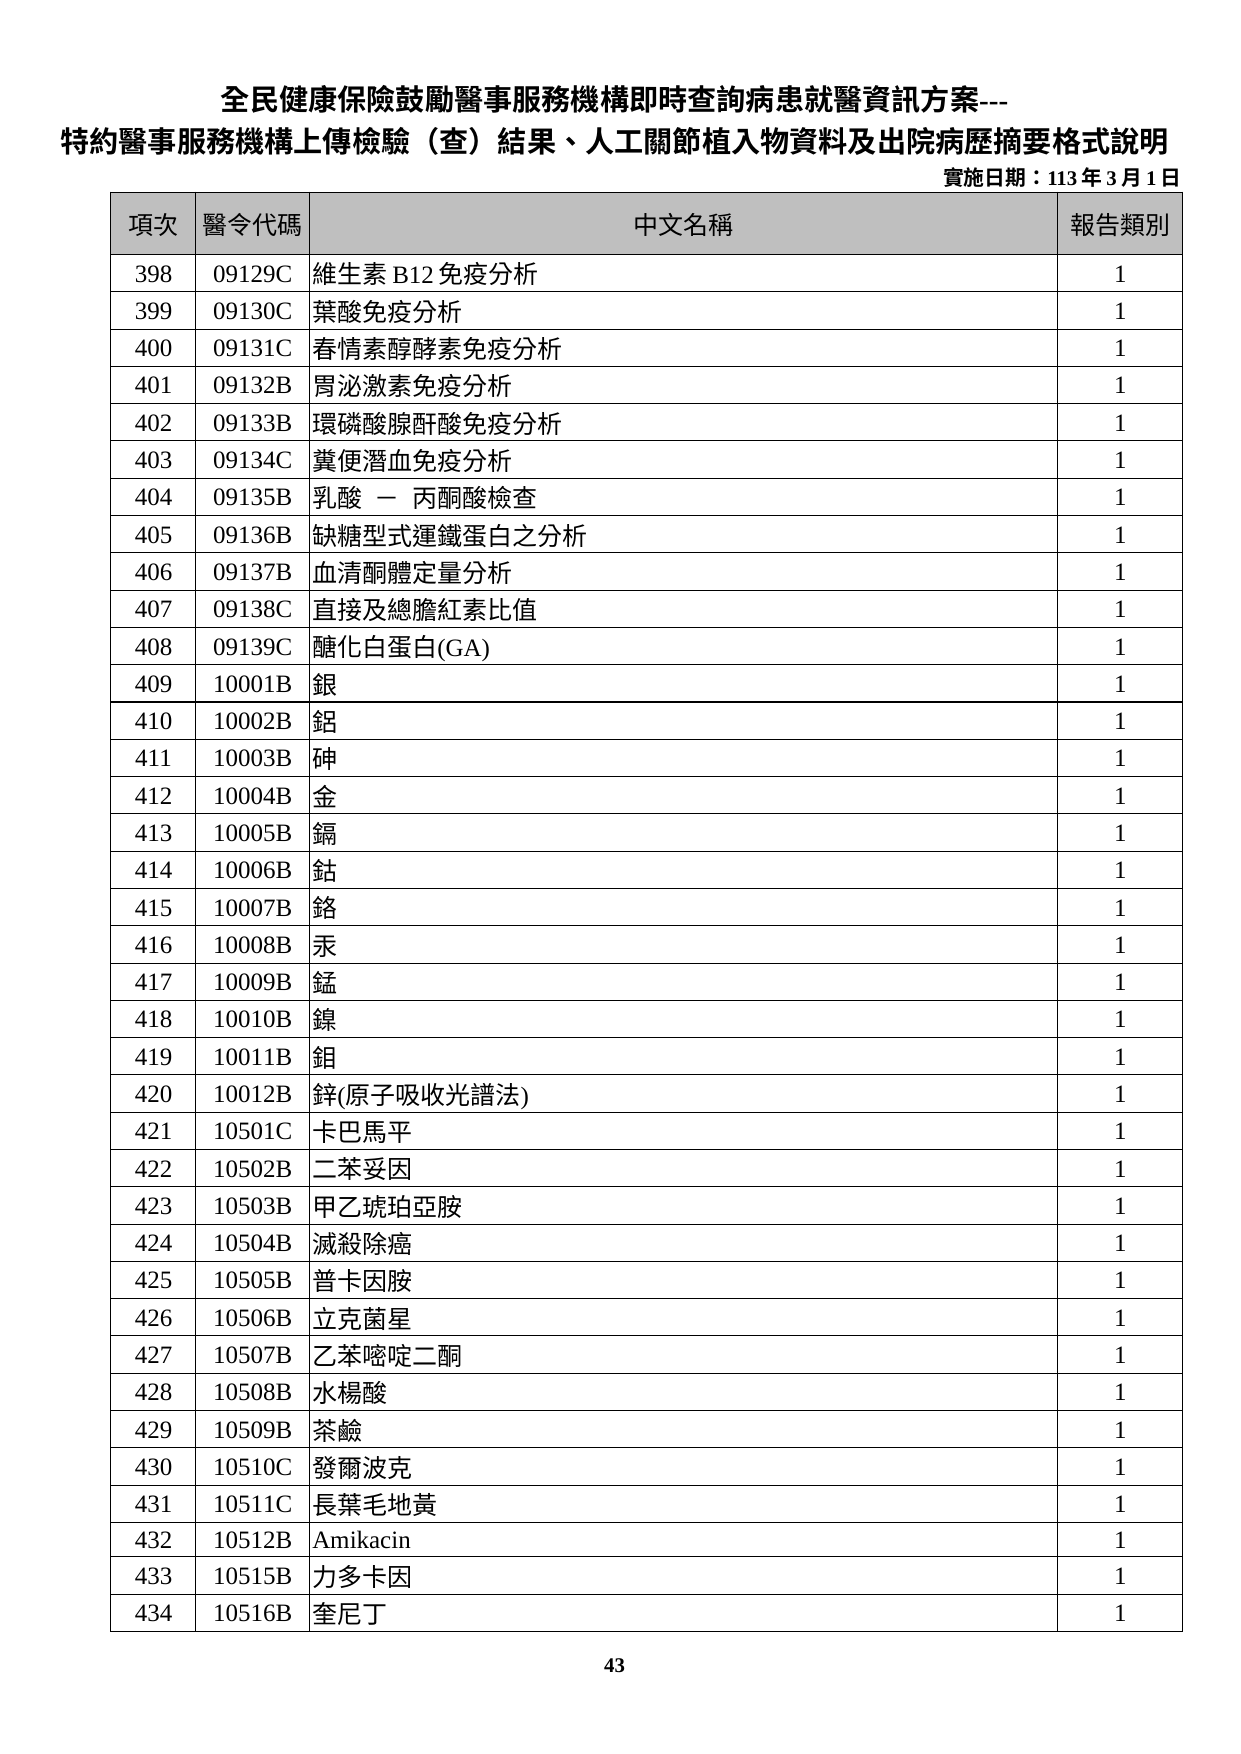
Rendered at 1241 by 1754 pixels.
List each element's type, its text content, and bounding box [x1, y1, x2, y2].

table_cell 10510C [196, 1448, 309, 1484]
table_cell 09132B [196, 367, 309, 403]
table_cell 10501C [196, 1113, 309, 1149]
table_cell 419 [111, 1038, 195, 1074]
table_cell 434 [111, 1595, 195, 1631]
table_cell 10508B [196, 1374, 309, 1410]
table_cell 408 [111, 628, 195, 664]
table_cell 1 [1058, 404, 1182, 440]
table_cell 10506B [196, 1299, 309, 1335]
table_cell 鎳 [310, 1001, 1057, 1037]
table_cell 414 [111, 852, 195, 888]
table_cell 400 [111, 330, 195, 366]
table_cell 10006B [196, 852, 309, 888]
table_cell 09138C [196, 591, 309, 627]
table_cell 鋅(原子吸收光譜法) [310, 1075, 1057, 1112]
table_cell 1 [1058, 255, 1182, 291]
table_cell 1 [1058, 1557, 1182, 1593]
table_cell 429 [111, 1411, 195, 1447]
table_cell 鉻 [310, 889, 1057, 925]
table_cell 10011B [196, 1038, 309, 1074]
table_cell 404 [111, 479, 195, 515]
table_cell 1 [1058, 479, 1182, 515]
table_cell 399 [111, 292, 195, 328]
table_cell 1 [1058, 553, 1182, 589]
table_cell 09129C [196, 255, 309, 291]
table_cell 1 [1058, 1448, 1182, 1484]
table_cell 1 [1058, 1150, 1182, 1186]
table_cell 427 [111, 1336, 195, 1373]
table_cell 立克菌星 [310, 1299, 1057, 1335]
table_cell 銀 [310, 665, 1057, 701]
table_cell 1 [1058, 852, 1182, 888]
table_cell 1 [1058, 1113, 1182, 1149]
table_cell 1 [1058, 1075, 1182, 1112]
table_cell 1 [1058, 441, 1182, 478]
table_cell 09139C [196, 628, 309, 664]
table_cell 胃泌激素免疫分析 [310, 367, 1057, 403]
table_cell 1 [1058, 1187, 1182, 1223]
table_cell 405 [111, 516, 195, 552]
table_cell 424 [111, 1225, 195, 1261]
table_cell 茶鹼 [310, 1411, 1057, 1447]
table_cell 1 [1058, 1595, 1182, 1631]
table_cell 1 [1058, 703, 1182, 739]
table_cell 412 [111, 777, 195, 813]
table_cell 418 [111, 1001, 195, 1037]
table_header 中文名稱 [310, 193, 1057, 254]
table_cell 417 [111, 964, 195, 1000]
table_cell 1 [1058, 777, 1182, 813]
table_header 報告類別 [1058, 193, 1182, 254]
table_cell 1 [1058, 628, 1182, 664]
table_cell 鎘 [310, 814, 1057, 851]
table_cell 葉酸免疫分析 [310, 292, 1057, 328]
table_cell 普卡因胺 [310, 1262, 1057, 1298]
table_cell 420 [111, 1075, 195, 1112]
table_cell 汞 [310, 926, 1057, 962]
table_cell 410 [111, 703, 195, 739]
table_cell 09136B [196, 516, 309, 552]
table_cell 413 [111, 814, 195, 851]
table_cell 滅殺除癌 [310, 1225, 1057, 1261]
table_cell 10001B [196, 665, 309, 701]
table_cell 422 [111, 1150, 195, 1186]
table_cell 10505B [196, 1262, 309, 1298]
table_cell 1 [1058, 889, 1182, 925]
table_cell 10002B [196, 703, 309, 739]
table_cell 10515B [196, 1557, 309, 1593]
table_cell 09137B [196, 553, 309, 589]
table_cell 407 [111, 591, 195, 627]
table_cell 09133B [196, 404, 309, 440]
table_cell 09131C [196, 330, 309, 366]
table_cell 砷 [310, 740, 1057, 776]
table_cell 環磷酸腺酐酸免疫分析 [310, 404, 1057, 440]
table_cell 力多卡因 [310, 1557, 1057, 1593]
table_cell 403 [111, 441, 195, 478]
table_cell 1 [1058, 814, 1182, 851]
table_cell 1 [1058, 1262, 1182, 1298]
table_cell 398 [111, 255, 195, 291]
table_cell 09130C [196, 292, 309, 328]
table_cell 醣化白蛋白(GA) [310, 628, 1057, 664]
table_cell 402 [111, 404, 195, 440]
table_cell 水楊酸 [310, 1374, 1057, 1410]
table_cell 10507B [196, 1336, 309, 1373]
table_cell 卡巴馬平 [310, 1113, 1057, 1149]
table_cell 406 [111, 553, 195, 589]
table_cell 缺糖型式運鐵蛋白之分析 [310, 516, 1057, 552]
table_cell 433 [111, 1557, 195, 1593]
table_cell 1 [1058, 1486, 1182, 1522]
table_cell 10509B [196, 1411, 309, 1447]
table_cell 血清酮體定量分析 [310, 553, 1057, 589]
table_cell 401 [111, 367, 195, 403]
table_cell 423 [111, 1187, 195, 1223]
table_cell 432 [111, 1523, 195, 1556]
table_cell 1 [1058, 1299, 1182, 1335]
table_cell 415 [111, 889, 195, 925]
table_cell 乙苯嘧啶二酮 [310, 1336, 1057, 1373]
table_cell 鋁 [310, 703, 1057, 739]
table_cell 10007B [196, 889, 309, 925]
table_cell 鉬 [310, 1038, 1057, 1074]
table_cell 10012B [196, 1075, 309, 1112]
table_cell 426 [111, 1299, 195, 1335]
table_cell 10004B [196, 777, 309, 813]
table_cell 1 [1058, 1523, 1182, 1556]
table_cell 維生素B12免疫分析 [310, 255, 1057, 291]
table_cell 1 [1058, 1001, 1182, 1037]
table_cell 春情素醇酵素免疫分析 [310, 330, 1057, 366]
table_cell 甲乙琥珀亞胺 [310, 1187, 1057, 1223]
table_cell 1 [1058, 516, 1182, 552]
table_cell 1 [1058, 330, 1182, 366]
table_header 項次 [111, 193, 195, 254]
table_cell 10010B [196, 1001, 309, 1037]
table_cell 二苯妥因 [310, 1150, 1057, 1186]
table_cell 直接及總膽紅素比值 [310, 591, 1057, 627]
table_cell 1 [1058, 1374, 1182, 1410]
table_cell 428 [111, 1374, 195, 1410]
table_cell 1 [1058, 591, 1182, 627]
table_cell 10009B [196, 964, 309, 1000]
table_cell 411 [111, 740, 195, 776]
table_cell 10003B [196, 740, 309, 776]
table_cell 09134C [196, 441, 309, 478]
table_header 醫令代碼 [196, 193, 309, 254]
table_cell 1 [1058, 1411, 1182, 1447]
table_cell 錳 [310, 964, 1057, 1000]
table_cell 1 [1058, 292, 1182, 328]
table_cell Amikacin [310, 1523, 1057, 1556]
table_cell 416 [111, 926, 195, 962]
table_cell 1 [1058, 926, 1182, 962]
table_cell 430 [111, 1448, 195, 1484]
table_cell 乳酸 － 丙酮酸檢查 [310, 479, 1057, 515]
table_cell 1 [1058, 367, 1182, 403]
table_cell 金 [310, 777, 1057, 813]
table_cell 1 [1058, 665, 1182, 701]
table_cell 10511C [196, 1486, 309, 1522]
table_cell 10502B [196, 1150, 309, 1186]
table_cell 409 [111, 665, 195, 701]
table_cell 發爾波克 [310, 1448, 1057, 1484]
table_cell 10504B [196, 1225, 309, 1261]
table_cell 431 [111, 1486, 195, 1522]
table_cell 10516B [196, 1595, 309, 1631]
table_cell 鈷 [310, 852, 1057, 888]
table_cell 1 [1058, 1336, 1182, 1373]
table_cell 奎尼丁 [310, 1595, 1057, 1631]
table_cell 1 [1058, 964, 1182, 1000]
table_cell 1 [1058, 1225, 1182, 1261]
table_cell 長葉毛地黃 [310, 1486, 1057, 1522]
table_cell 10512B [196, 1523, 309, 1556]
table_cell 10503B [196, 1187, 309, 1223]
table_cell 10008B [196, 926, 309, 962]
table_cell 421 [111, 1113, 195, 1149]
table_cell 09135B [196, 479, 309, 515]
table_cell 10005B [196, 814, 309, 851]
table_cell 425 [111, 1262, 195, 1298]
table_cell 1 [1058, 740, 1182, 776]
table_cell 1 [1058, 1038, 1182, 1074]
table_cell 糞便潛血免疫分析 [310, 441, 1057, 478]
